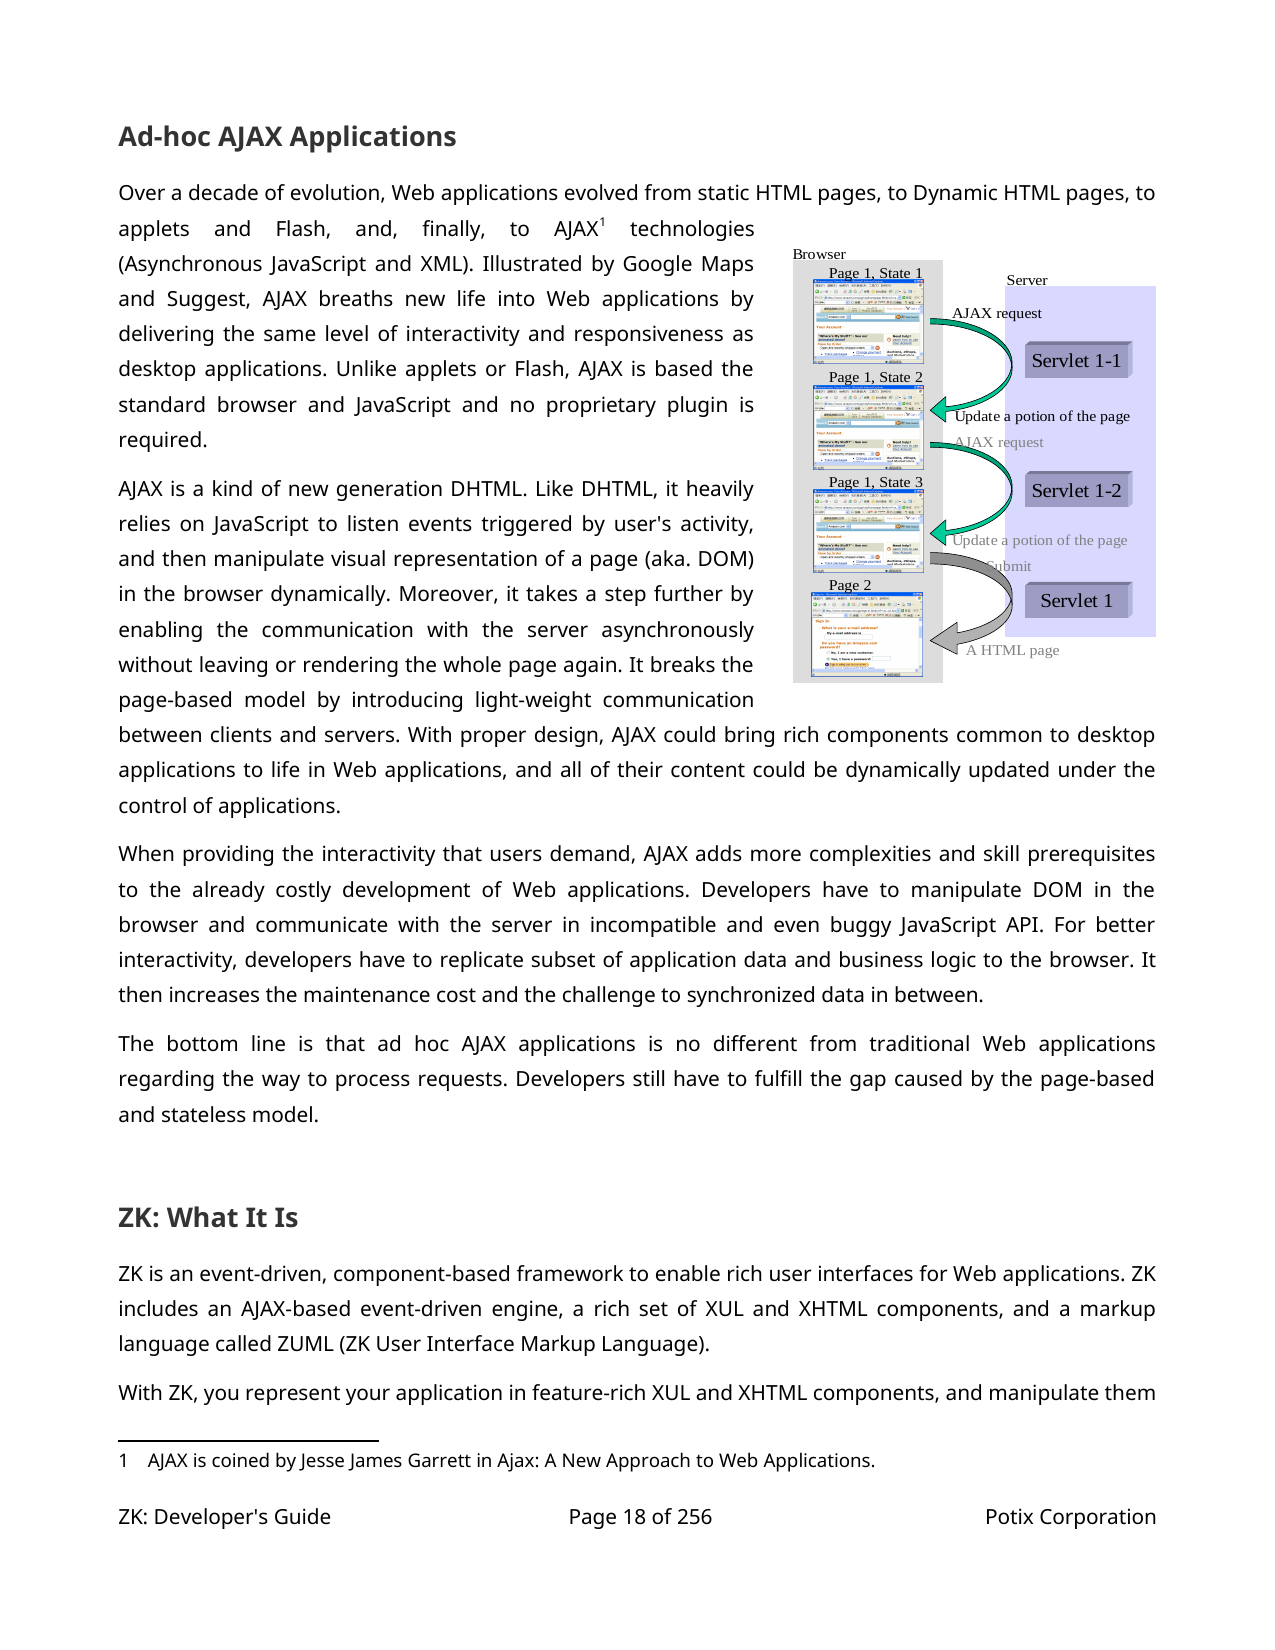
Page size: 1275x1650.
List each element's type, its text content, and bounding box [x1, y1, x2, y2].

subtitle ZK: What It Is [118, 1199, 1157, 1236]
text AJAX is coined by Jesse James Garrett in Ajax: A New Approach to Web Applications. [118, 1447, 1157, 1473]
text ZK is an event-driven, component-based framework to enable rich user interfaces for Web applications. ZK includes an AJAX-based event-driven engine, a rich set of XUL and XHTML components, and a markup language called ZUML (ZK User Interface Markup Language). [118, 1259, 1157, 1358]
text The bottom line is that ad hoc AJAX applications is no different from traditional Web applications regarding the way to process requests. Developers still have to fulfill the gap caused by the page-based and stateless model. [118, 1029, 1157, 1128]
text AJAX is a kind of new generation DHTML. Like DHTML, it heavily relies on JavaScript to listen events triggered by user's activity, and then manipulate visual representation of a page (aka. DOM) in the browser dynamically. Moreover, it takes a step further by enabling the communication with the server asynchronously without leaving or rendering the whole page again. It breaks the page-based model by introducing light-weight communication between clients and servers. With proper design, AJAX could bring rich components common to desktop applications to life in Web applications, and all of their content could be dynamically updated under the control of applications. [118, 474, 1157, 819]
text When providing the interactivity that users demand, AJAX adds more complexities and skill prerequisites to the already costly development of Web applications. Developers have to manipulate DOM in the browser and communicate with the server in incompatible and even buggy JavaScript API. For better interactivity, developers have to replicate subset of application data and business logic to the browser. It then increases the maintenance cost and the challenge to synchronized data in between. [118, 839, 1157, 1009]
subtitle Ad-hoc AJAX Applications [118, 118, 1157, 155]
text Over a decade of evolution, Web applications evolved from static HTML pages, to Dynamic HTML pages, to applets and Flash, and, finally, to AJAX technologies (Asynchronous JavaScript and XML). Illustrated by Google Maps and Suggest, AJAX breaths new life into Web applications by delivering the same level of interactivity and responsiveness as desktop applications. Unlike applets or Flash, AJAX is based the standard browser and JavaScript and no proprietary plugin is required. [118, 178, 1157, 453]
text With ZK, you represent your application in feature-rich XUL and XHTML components, and manipulate them [118, 1378, 1157, 1407]
